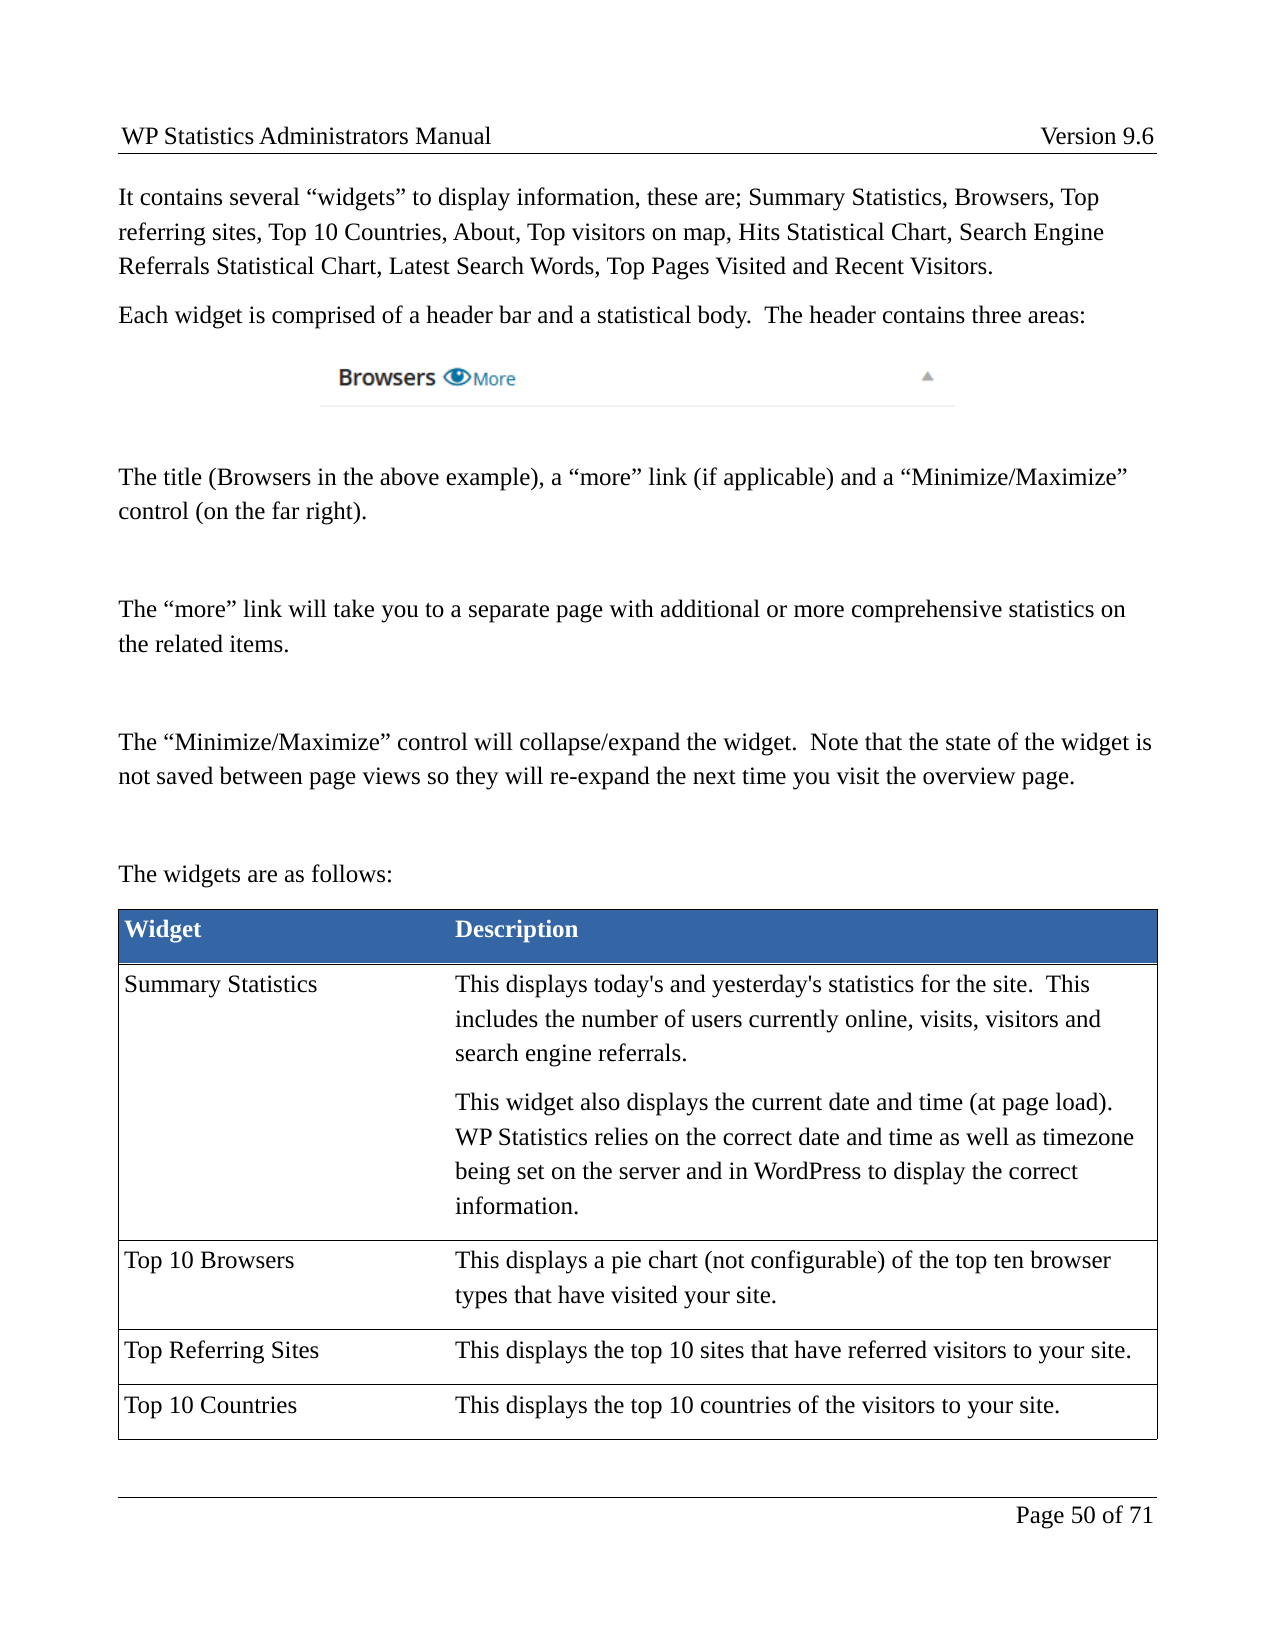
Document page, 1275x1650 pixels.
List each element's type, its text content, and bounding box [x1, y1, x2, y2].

table_cell Top 10 Browsers [119, 1241, 449, 1329]
text Each widget is comprised of a header bar and a statistical body. The header contains three areas: [118, 300, 1157, 329]
text It contains several “widgets” to display information, these are; Summary Statistics, Browsers, Top referring sites, Top 10 Countries, About, Top visitors on map, Hits Statistical Chart, Search Engine Referrals Statistical Chart, Latest Search Words, Top Pages Visited and Recent Visitors. [118, 182, 1157, 280]
table_header Widget [119, 910, 449, 963]
table_cell This displays a pie chart (not configurable) of the top ten browser types that have visited your site. [449, 1241, 1157, 1329]
table_cell Summary Statistics [119, 965, 449, 1240]
table_cell This displays today's and yesterday's statistics for the site. This includes the number of users currently online, visits, visitors and search engine referrals. This widget also displays the current date and time (at page load). WP Statistics relies on the correct date and time as well as timezone being set on the server and in WordPress to display the correct information. [449, 965, 1157, 1240]
text The “more” link will take you to a separate page with additional or more comprehensive statistics on the related items. [118, 594, 1157, 657]
table_cell Top Referring Sites [119, 1330, 449, 1384]
table_cell Top 10 Countries [119, 1385, 449, 1439]
text The title (Browsers in the above example), a “more” link (if applicable) and a “Minimize/Maximize” control (on the far right). [118, 462, 1157, 525]
table_header Description [449, 910, 1157, 963]
picture [320, 349, 955, 407]
table_cell This displays the top 10 sites that have referred visitors to your site. [449, 1330, 1157, 1384]
text The widgets are as follows: [118, 859, 1157, 888]
text The “Minimize/Maximize” control will collapse/expand the widget. Note that the state of the widget is not saved between page views so they will re-expand the next time you visit the overview page. [118, 727, 1157, 790]
table_cell This displays the top 10 countries of the visitors to your site. [449, 1385, 1157, 1439]
